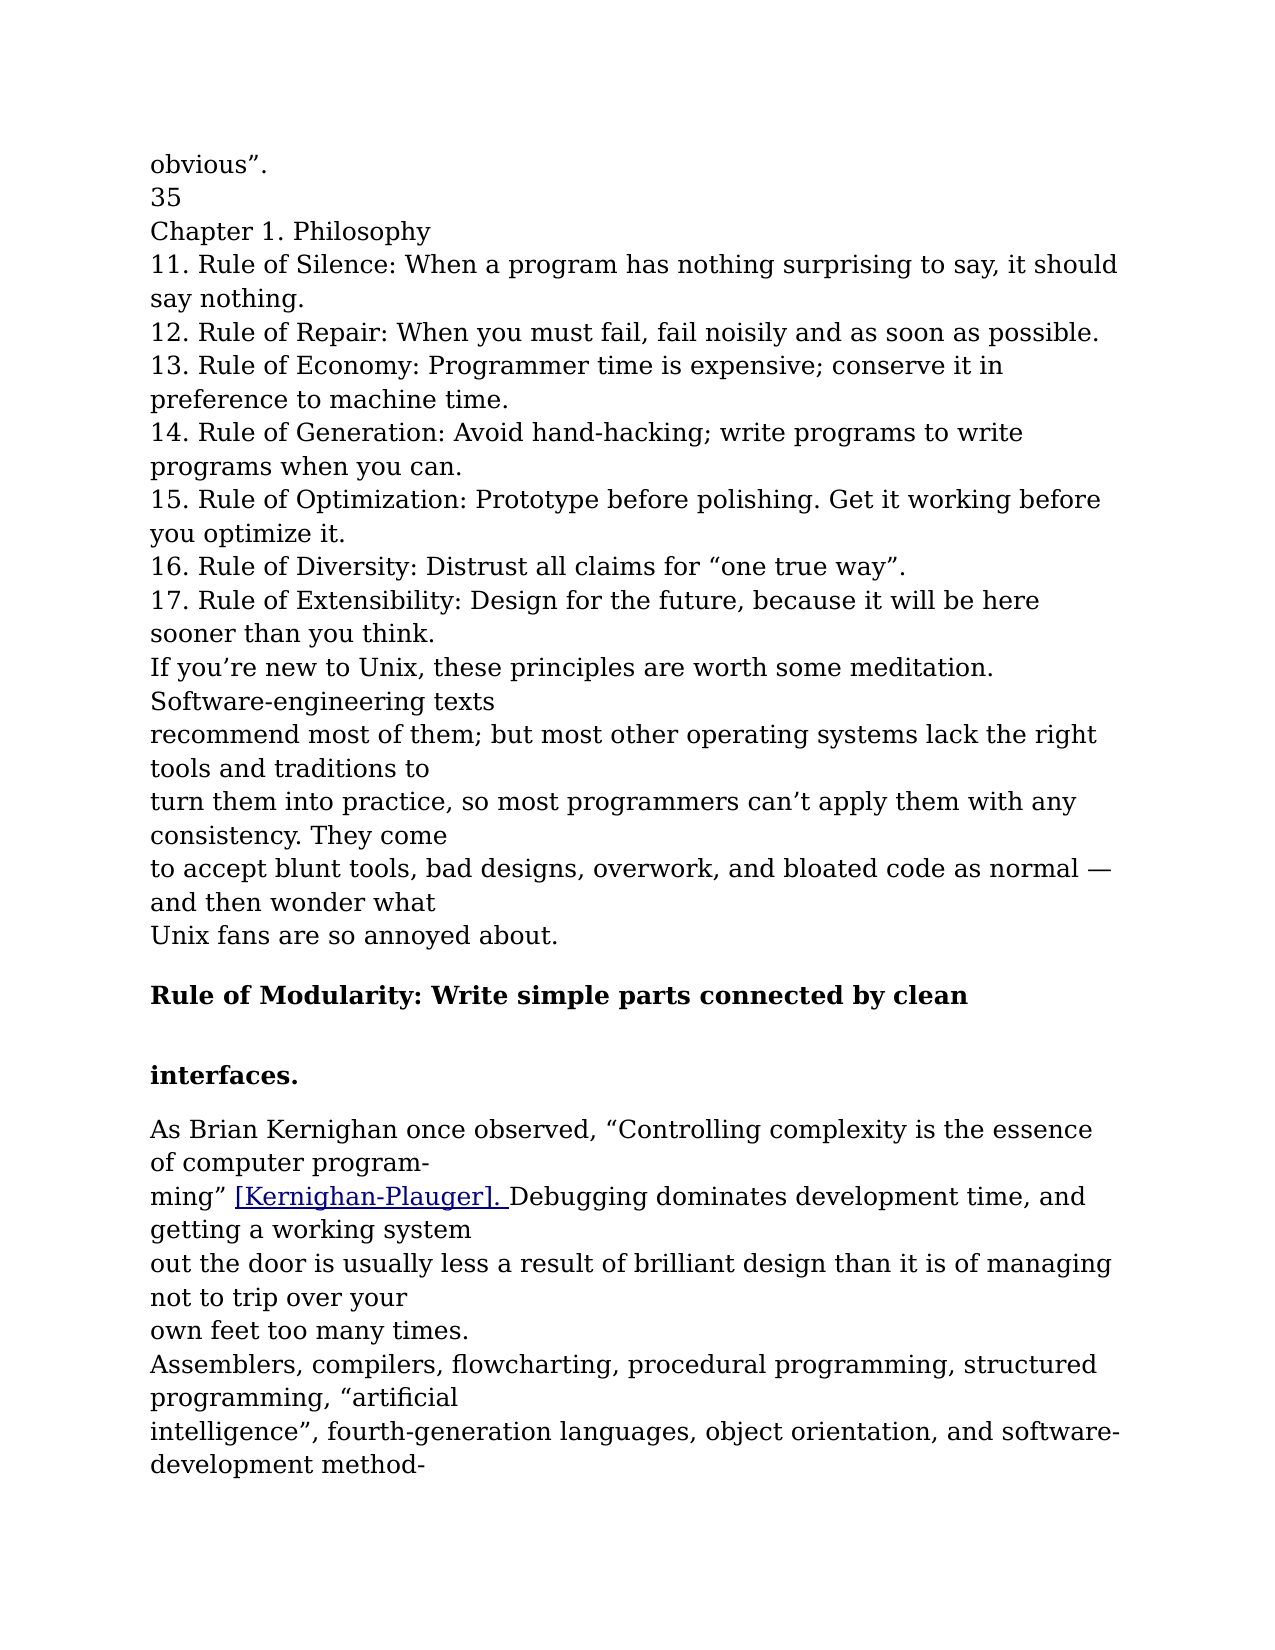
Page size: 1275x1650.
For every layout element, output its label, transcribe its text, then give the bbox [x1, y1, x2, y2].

text 12. Rule of Repair: When you must fail, fail noisily and as soon as possible. [150, 318, 1125, 347]
text own feet too many times. [150, 1316, 1125, 1345]
text intelligence”, fourth-generation languages, object orientation, and software-development method- [150, 1417, 1125, 1479]
text Chapter 1. Philosophy [150, 217, 1125, 246]
text 16. Rule of Diversity: Distrust all claims for “one true way”. [150, 552, 1125, 582]
text turn them into practice, so most programmers can’t apply them with any consistency. They come [150, 787, 1125, 850]
text As Brian Kernighan once observed, “Controlling complexity is the essence of computer program- [150, 1115, 1125, 1178]
text Unix fans are so annoyed about. [150, 921, 1125, 951]
text 14. Rule of Generation: Avoid hand-hacking; write programs to write programs when you can. [150, 418, 1125, 481]
text interfaces. [150, 1060, 1125, 1090]
text obvious”. [150, 150, 1125, 179]
text 11. Rule of Silence: When a program has nothing surprising to say, it should say nothing. [150, 251, 1125, 313]
text 35 [150, 183, 1125, 213]
text 17. Rule of Extensibility: Design for the future, because it will be here sooner than you think. [150, 586, 1125, 649]
text Rule of Modularity: Write simple parts connected by clean [150, 980, 1125, 1010]
text If you’re new to Unix, these principles are worth some meditation. Software-engineering texts [150, 653, 1125, 716]
text to accept blunt tools, bad designs, overwork, and bloated code as normal — and then wonder what [150, 854, 1125, 917]
text 13. Rule of Economy: Programmer time is expensive; conserve it in preference to machine time. [150, 351, 1125, 414]
text 15. Rule of Optimization: Prototype before polishing. Get it working before you optimize it. [150, 485, 1125, 548]
text Assemblers, compilers, flowcharting, procedural programming, structured programming, “artificial [150, 1350, 1125, 1412]
text recommend most of them; but most other operating systems lack the right tools and traditions to [150, 720, 1125, 783]
text ming” [Kernighan-Plauger]. Debugging dominates development time, and getting a working system [150, 1182, 1125, 1245]
text out the door is usually less a result of brilliant design than it is of managing not to trip over your [150, 1249, 1125, 1312]
